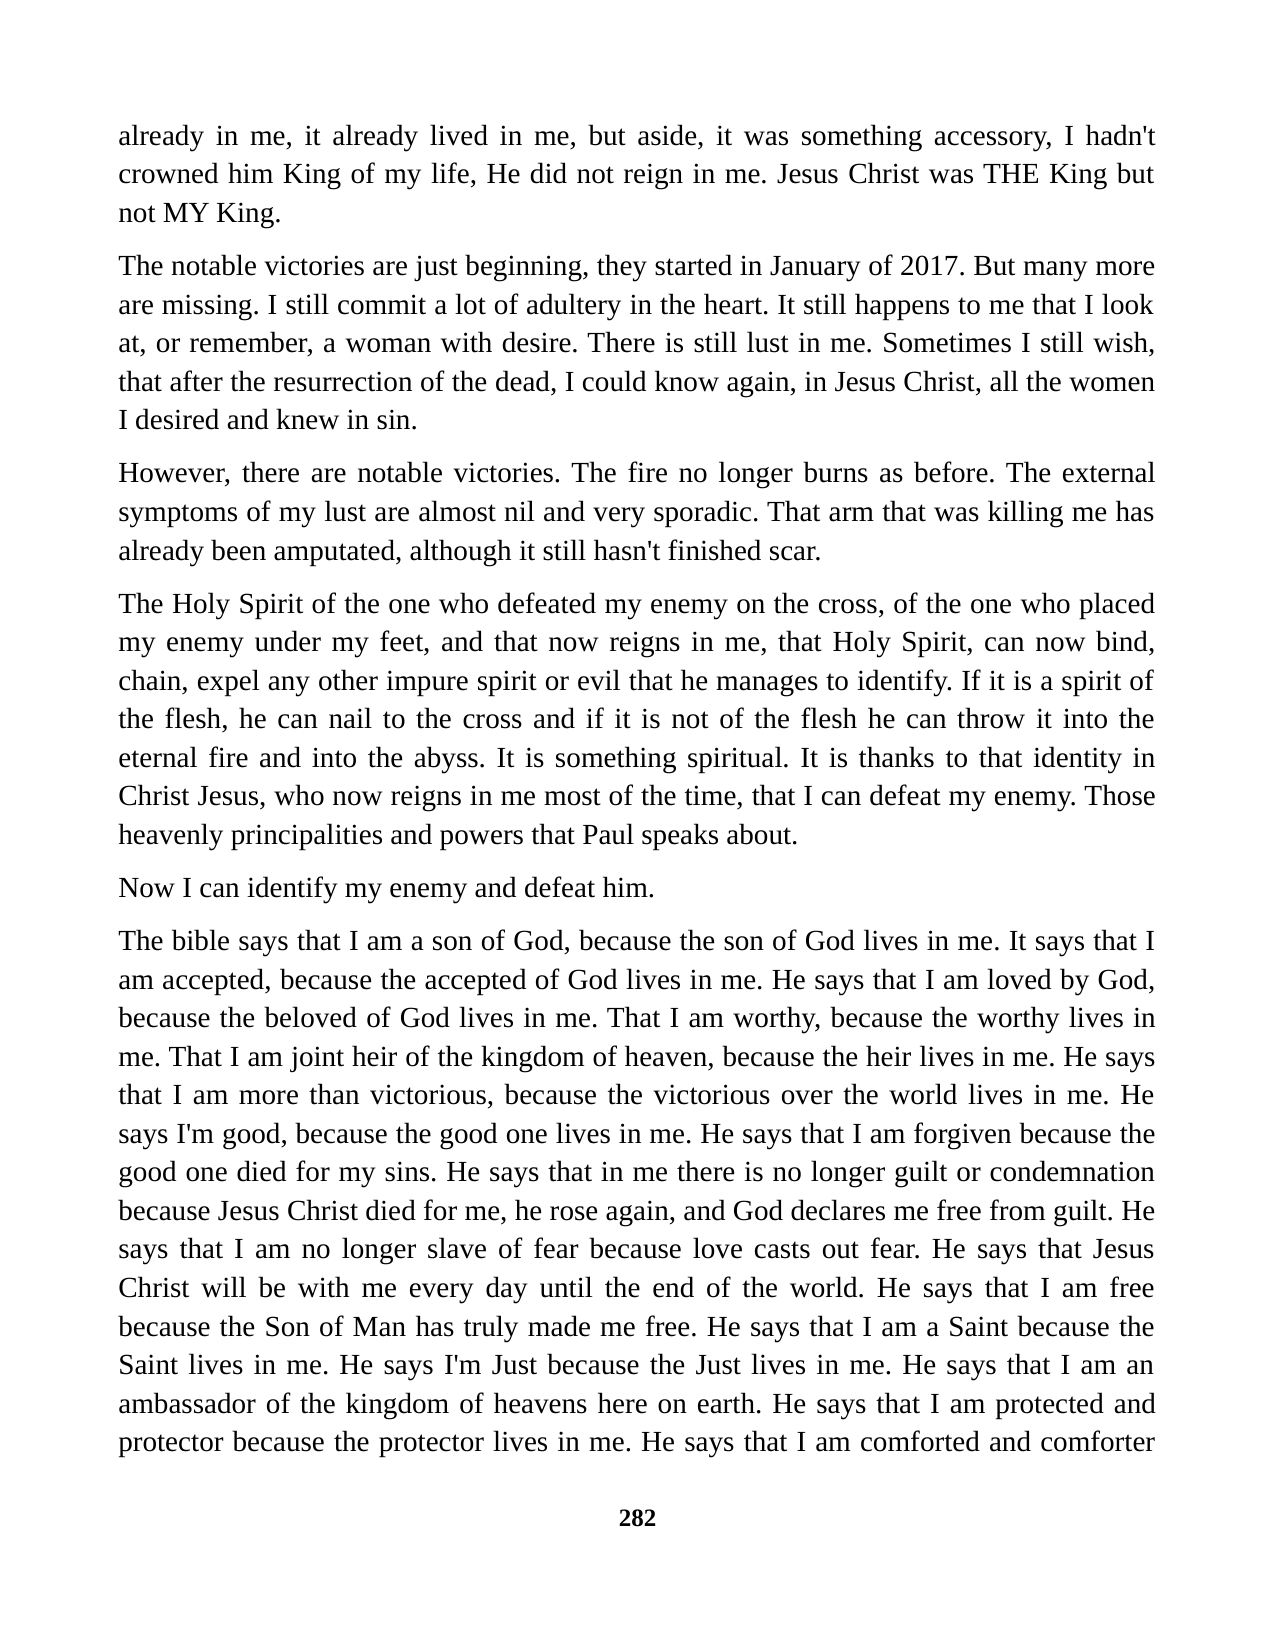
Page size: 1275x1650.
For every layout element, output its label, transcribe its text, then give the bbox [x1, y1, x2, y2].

text However, there are notable victories. The fire no longer burns as before. The external symptoms of my lust are almost nil and very sporadic. That arm that was killing me has already been amputated, although it still hasn't finished scar. [118, 456, 1157, 566]
text already in me, it already lived in me, but aside, it was something accessory, I hadn't crowned him King of my life, He did not reign in me. Jesus Christ was THE King but not MY King. [118, 118, 1157, 229]
text Now I can identify my enemy and defeat him. [118, 870, 1157, 904]
text The bible says that I am a son of God, because the son of God lives in me. It says that I am accepted, because the accepted of God lives in me. He says that I am loved by God, because the beloved of God lives in me. That I am worthy, because the worthy lives in me. That I am joint heir of the kingdom of heaven, because the heir lives in me. He says that I am more than victorious, because the victorious over the world lives in me. He says I'm good, because the good one lives in me. He says that I am forgiven because the good one died for my sins. He says that in me there is no longer guilt or condemnation because Jesus Christ died for me, he rose again, and God declares me free from guilt. He says that I am no longer slave of fear because love casts out fear. He says that Jesus Christ will be with me every day until the end of the world. He says that I am free because the Son of Man has truly made me free. He says that I am a Saint because the Saint lives in me. He says I'm Just because the Just lives in me. He says that I am an ambassador of the kingdom of heavens here on earth. He says that I am protected and protector because the protector lives in me. He says that I am comforted and comforter [118, 923, 1157, 1458]
text The notable victories are just beginning, they started in January of 2017. But many more are missing. I still commit a lot of adultery in the heart. It still happens to me that I look at, or remember, a woman with desire. There is still lust in me. Sometimes I still wish, that after the resurrection of the dead, I could know again, in Jesus Christ, all the women I desired and knew in sin. [118, 248, 1157, 436]
text The Holy Spirit of the one who defeated my enemy on the cross, of the one who placed my enemy under my feet, and that now reigns in me, that Holy Spirit, can now bind, chain, expel any other impure spirit or evil that he manages to identify. If it is a spirit of the flesh, he can nail to the cross and if it is not of the flesh he can throw it into the eternal fire and into the abyss. It is something spiritual. It is thanks to that identity in Christ Jesus, who now reigns in me most of the time, that I can defeat my enemy. Those heavenly principalities and powers that Paul speaks about. [118, 586, 1157, 851]
